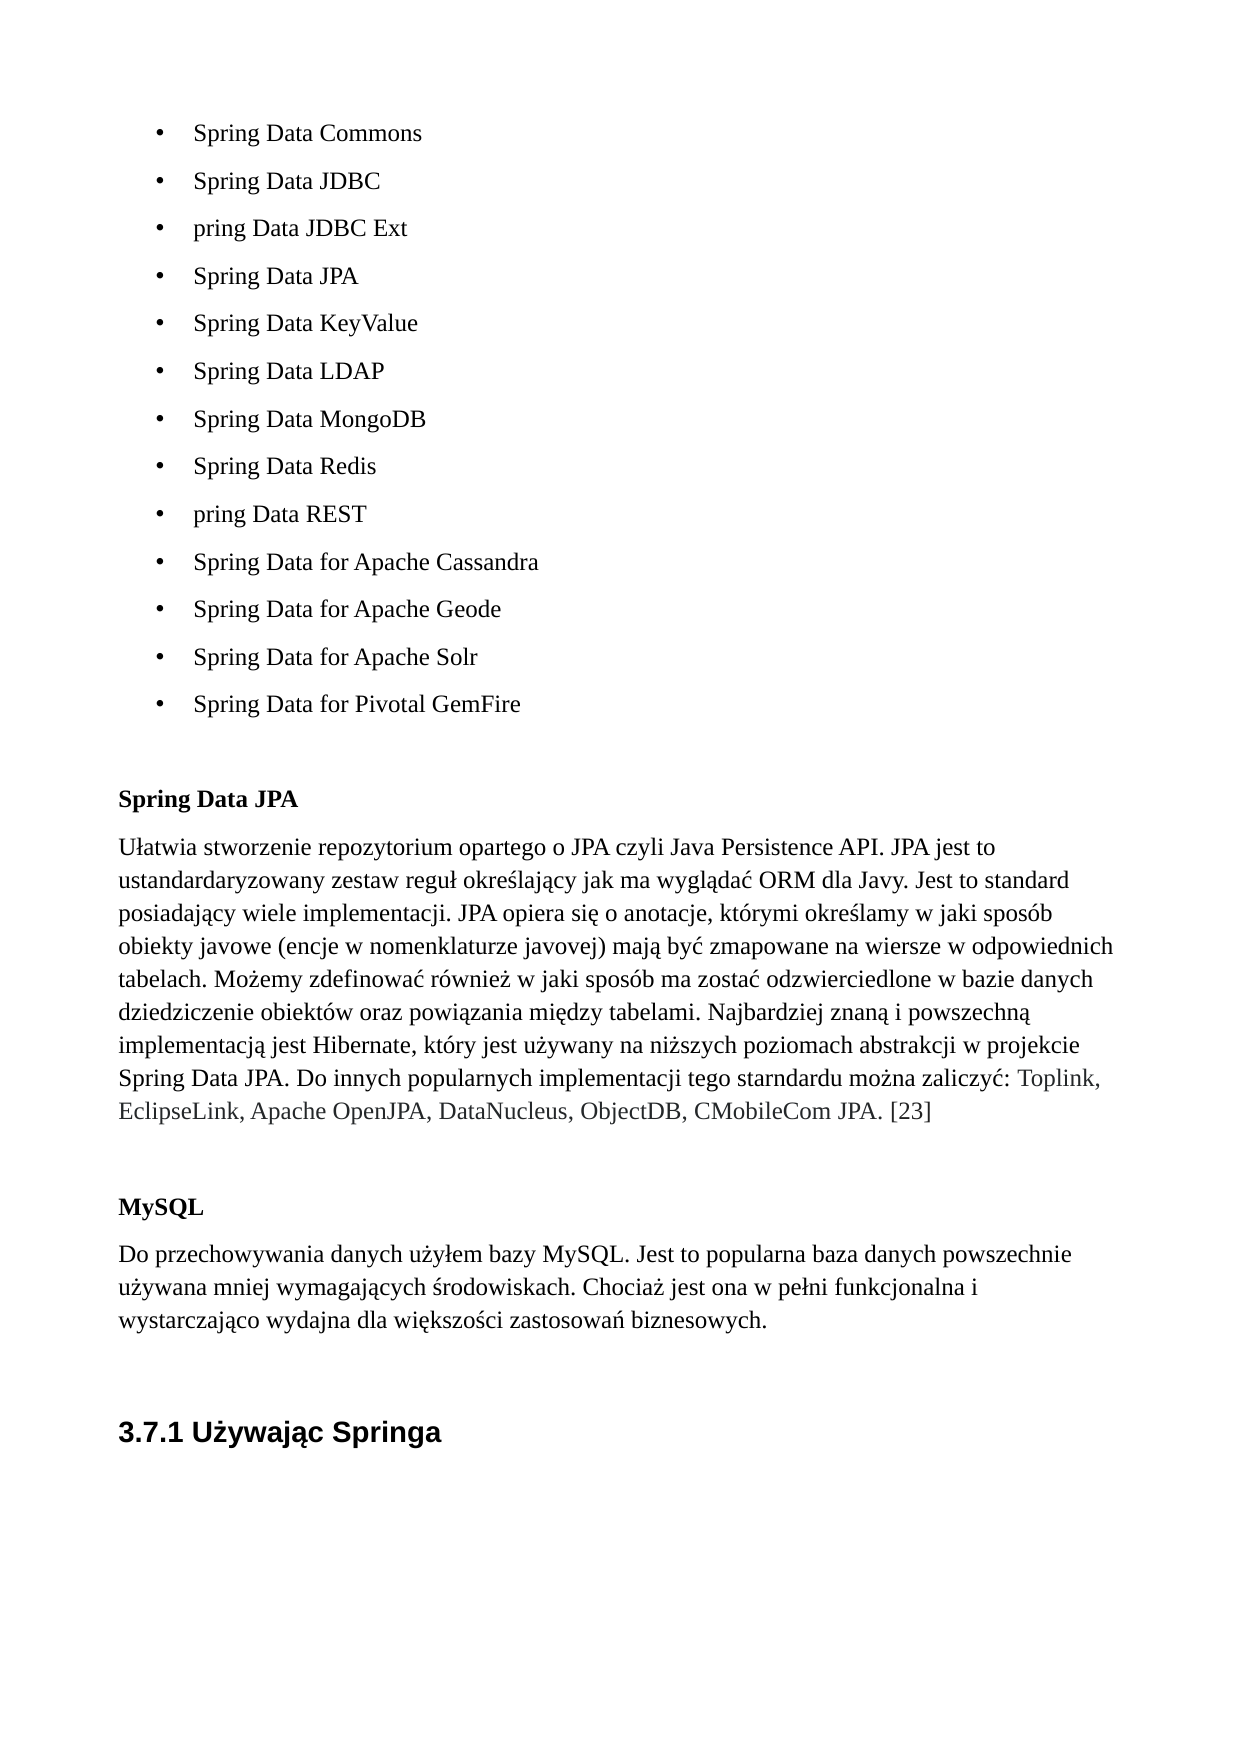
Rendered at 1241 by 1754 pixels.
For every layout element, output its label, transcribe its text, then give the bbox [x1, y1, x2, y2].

list Spring Data for Pivotal GemFire [156, 689, 1122, 718]
list Spring Data KeyValue [156, 308, 1122, 337]
list Spring Data Redis [156, 451, 1122, 480]
text Ułatwia stworzenie repozytorium opartego o JPA czyli Java Persistence API. JPA jest to ustandardaryzowany zestaw reguł określający jak ma wyglądać ORM dla Javy. Jest to standard posiadający wiele implementacji. JPA opiera się o anotacje, którymi określamy w jaki sposób obiekty javowe (encje w nomenklaturze javovej) mają być zmapowane na wiersze w odpowiednich tabelach. Możemy zdefinować również w jaki sposób ma zostać odzwierciedlone w bazie danych dziedziczenie obiektów oraz powiązania między tabelami. Najbardziej znaną i powszechną implementacją jest Hibernate, który jest używany na niższych poziomach abstrakcji w projekcie Spring Data JPA. Do innych popularnych implementacji tego starndardu można zaliczyć: Toplink, EclipseLink, Apache OpenJPA, DataNucleus, ObjectDB, CMobileCom JPA. [23] [118, 832, 1122, 1125]
list pring Data JDBC Ext [156, 213, 1122, 242]
list Spring Data JPA [156, 261, 1122, 290]
list Spring Data MongoDB [156, 404, 1122, 432]
list Spring Data for Apache Cassandra [156, 547, 1122, 575]
text MySQL [118, 1192, 1122, 1220]
subtitle 3.7.1 Używając Springa [118, 1415, 1122, 1449]
list pring Data REST [156, 499, 1122, 528]
text Do przechowywania danych użyłem bazy MySQL. Jest to popularna baza danych powszechnie używana mniej wymagających środowiskach. Chociaż jest ona w pełni funkcjonalna i wystarczająco wydajna dla większości zastosowań biznesowych. [118, 1239, 1122, 1334]
list Spring Data for Apache Solr [156, 642, 1122, 671]
list Spring Data for Apache Geode [156, 594, 1122, 623]
list Spring Data Commons [156, 118, 1122, 147]
list Spring Data LDAP [156, 356, 1122, 385]
list Spring Data JDBC [156, 166, 1122, 194]
text Spring Data JPA [118, 784, 1122, 813]
